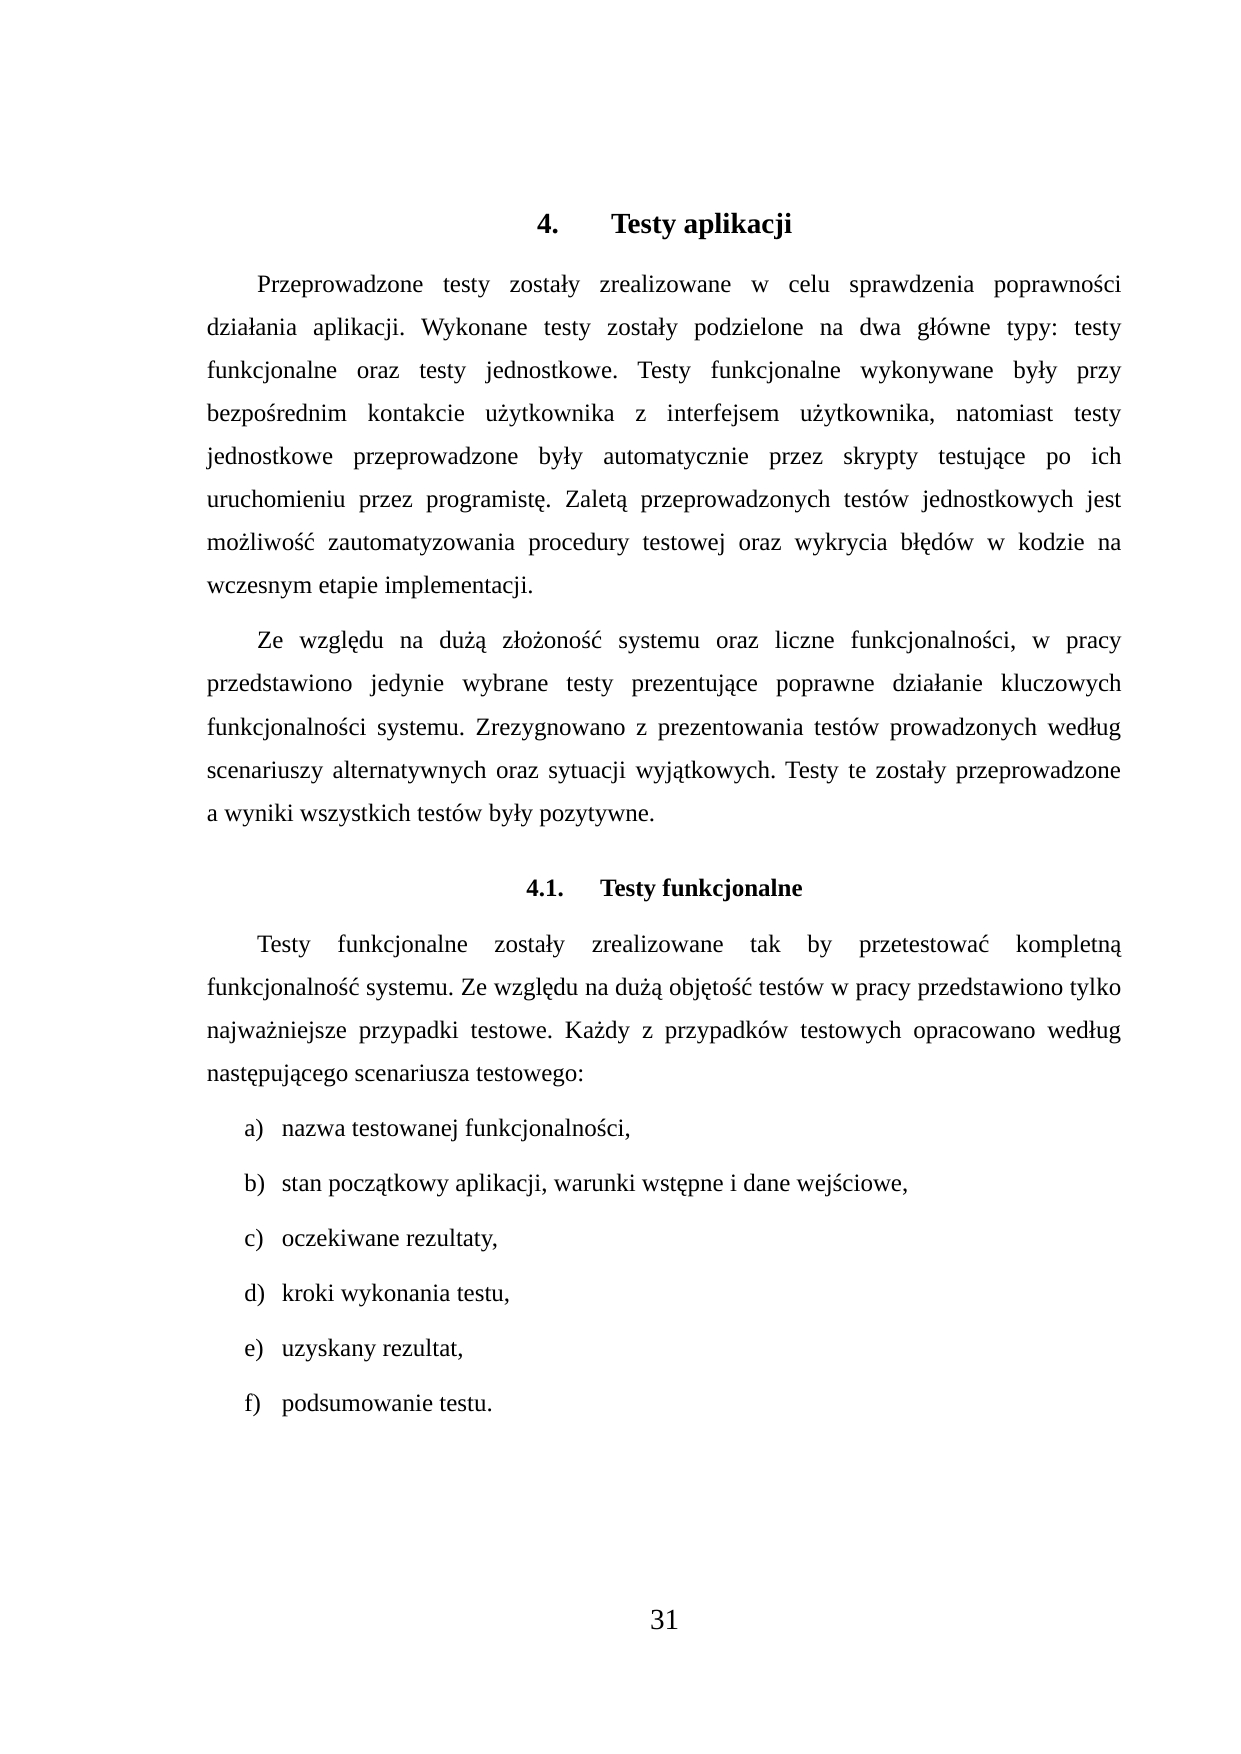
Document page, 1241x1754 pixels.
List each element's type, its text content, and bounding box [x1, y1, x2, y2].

list podsumowanie testu. [244, 1388, 1122, 1416]
list uzyskany rezultat, [244, 1333, 1122, 1362]
subtitle Testy funkcjonalne [207, 873, 1122, 902]
text Testy funkcjonalne zostały zrealizowane tak by przetestować kompletną funkcjonalność systemu. Ze względu na dużą objętość testów w pracy przedstawiono tylko najważniejsze przypadki testowe. Każdy z przypadków testowych opracowano według następującego scenariusza testowego: [207, 929, 1122, 1087]
list nazwa testowanej funkcjonalności, [244, 1113, 1122, 1142]
list kroki wykonania testu, [244, 1278, 1122, 1307]
subtitle Testy aplikacji [207, 206, 1122, 239]
list oczekiwane rezultaty, [244, 1223, 1122, 1252]
text Przeprowadzone testy zostały zrealizowane w celu sprawdzenia poprawności działania aplikacji. Wykonane testy zostały podzielone na dwa główne typy: testy funkcjonalne oraz testy jednostkowe. Testy funkcjonalne wykonywane były przy bezpośrednim kontakcie użytkownika z interfejsem użytkownika, natomiast testy jednostkowe przeprowadzone były automatycznie przez skrypty testujące po ich uruchomieniu przez programistę. Zaletą przeprowadzonych testów jednostkowych jest możliwość zautomatyzowania procedury testowej oraz wykrycia błędów w kodzie na wczesnym etapie implementacji. [207, 269, 1122, 599]
text Ze względu na dużą złożoność systemu oraz liczne funkcjonalności, w pracy przedstawiono jedynie wybrane testy prezentujące poprawne działanie kluczowych funkcjonalności systemu. Zrezygnowano z prezentowania testów prowadzonych według scenariuszy alternatywnych oraz sytuacji wyjątkowych. Testy te zostały przeprowadzone a wyniki wszystkich testów były pozytywne. [207, 625, 1122, 827]
list stan początkowy aplikacji, warunki wstępne i dane wejściowe, [244, 1168, 1122, 1197]
